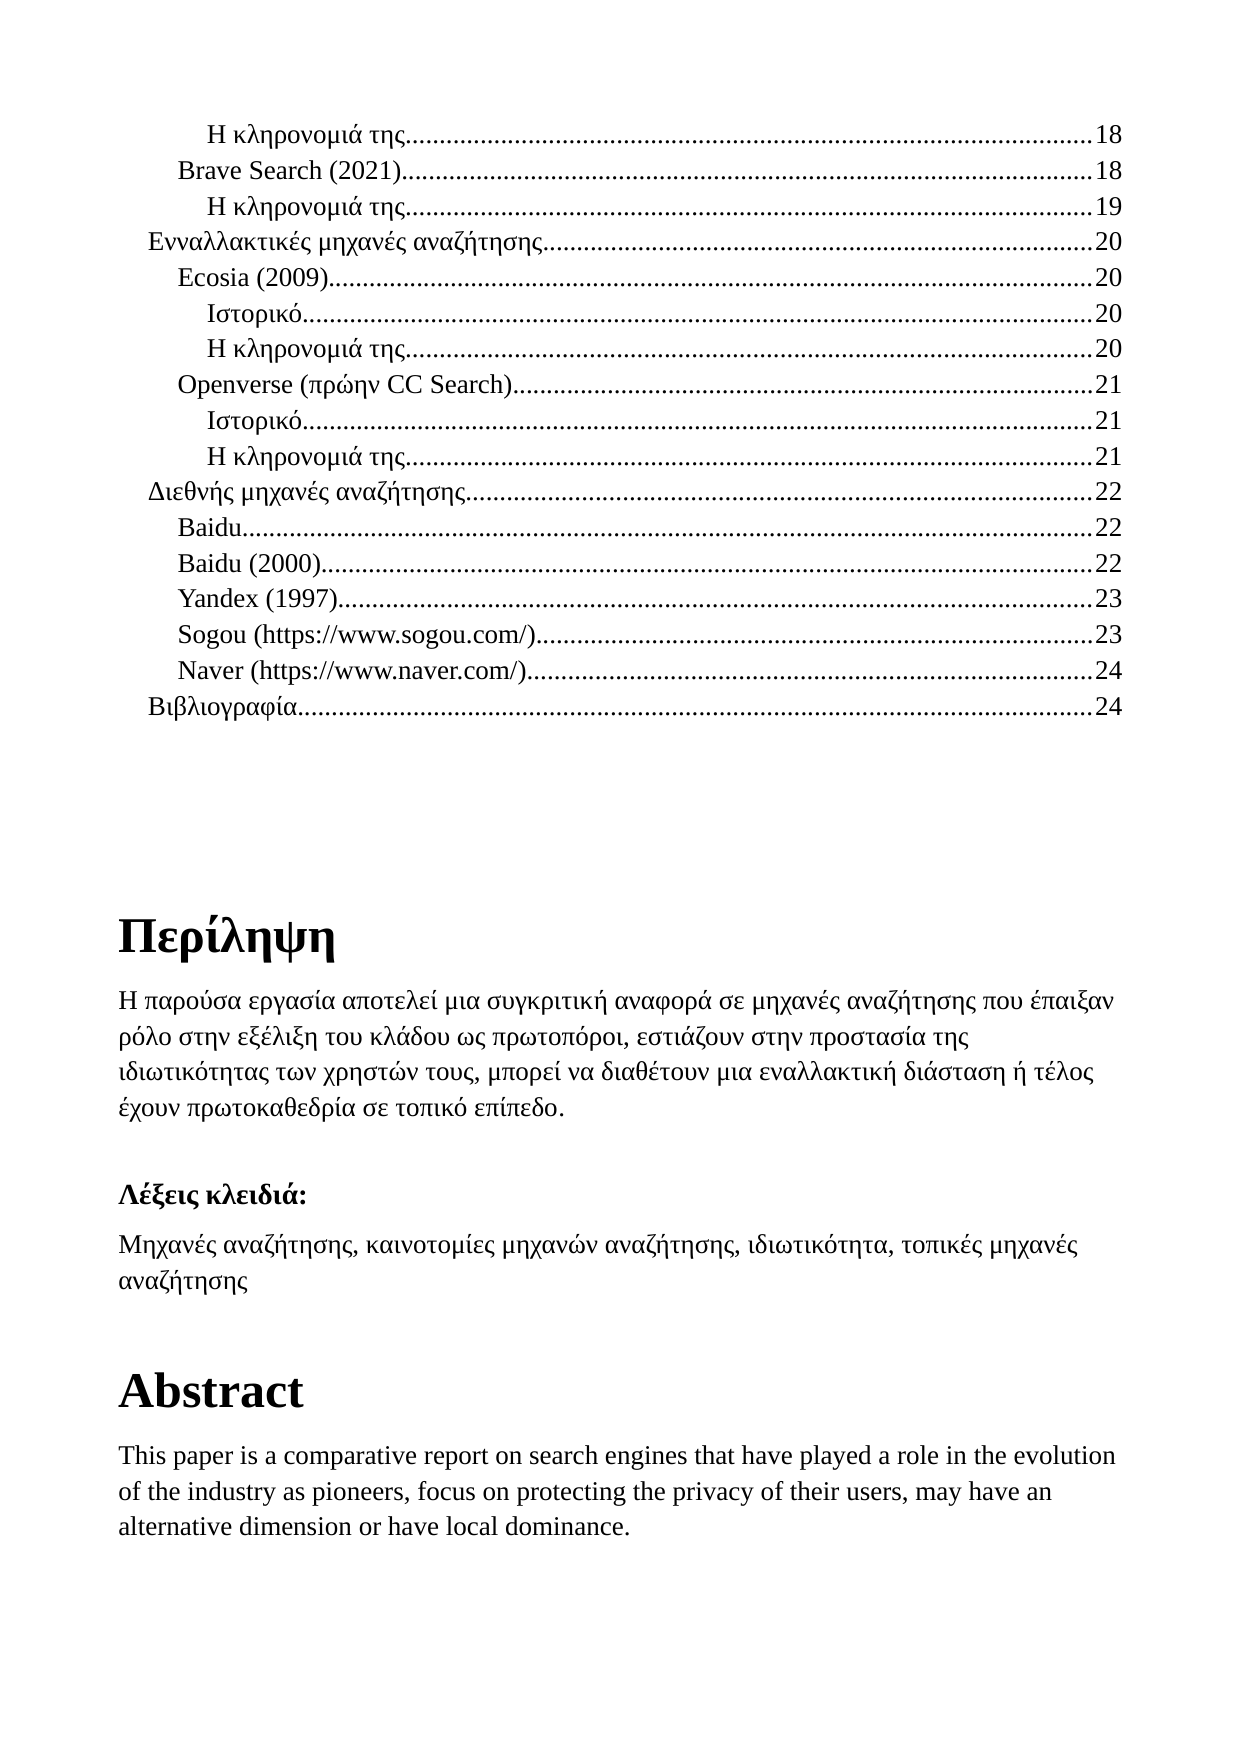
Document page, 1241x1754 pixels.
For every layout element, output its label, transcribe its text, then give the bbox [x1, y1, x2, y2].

text Brave Search (2021) 18 [177, 154, 1122, 185]
text Η κληρονομιά της 19 [207, 189, 1122, 221]
text Η κληρονομιά της 18 [207, 118, 1122, 149]
text Ecosia (2009) 20 [177, 261, 1122, 292]
text Ενναλλακτικές μηχανές αναζήτησης 20 [148, 225, 1122, 256]
text Η κληρονομιά της 20 [207, 332, 1122, 364]
text This paper is a comparative report on search engines that have played a role in the evolution of the industry as pioneers, focus on protecting the privacy of their users, may have an alternative dimension or have local dominance. [118, 1439, 1122, 1542]
subtitle Λέξεις κλειδιά: [118, 1177, 1122, 1211]
text Μηχανές αναζήτησης, καινοτομίες μηχανών αναζήτησης, ιδιωτικότητα, τοπικές μηχανές αναζήτησης [118, 1228, 1122, 1295]
subtitle Abstract [118, 1361, 1122, 1418]
text Yandex (1997) 23 [177, 583, 1122, 614]
text Βιβλιογραφία 24 [148, 690, 1122, 721]
text Ιστορικό 21 [207, 404, 1122, 435]
text Baidu (2000) 22 [177, 547, 1122, 578]
text Η κληρονομιά της 21 [207, 440, 1122, 471]
text Ιστορικό 20 [207, 297, 1122, 328]
text Διεθνής μηχανές αναζήτησης 22 [148, 475, 1122, 507]
text Sogou (https://www.sogou.com/) 23 [177, 618, 1122, 649]
text Openverse (πρώην CC Search) 21 [177, 368, 1122, 399]
text Η παρούσα εργασία αποτελεί μια συγκριτική αναφορά σε μηχανές αναζήτησης που έπαιξαν ρόλο στην εξέλιξη του κλάδου ως πρωτοπόροι, εστιάζουν στην προστασία της ιδιωτικότητας των χρηστών τους, μπορεί να διαθέτουν μια εναλλακτική διάσταση ή τέλος έχουν πρωτοκαθεδρία σε τοπικό επίπεδο. [118, 984, 1122, 1122]
subtitle Περίληψη [118, 906, 1122, 963]
text Naver (https://www.naver.com/) 24 [177, 654, 1122, 685]
text Baidu 22 [177, 511, 1122, 542]
